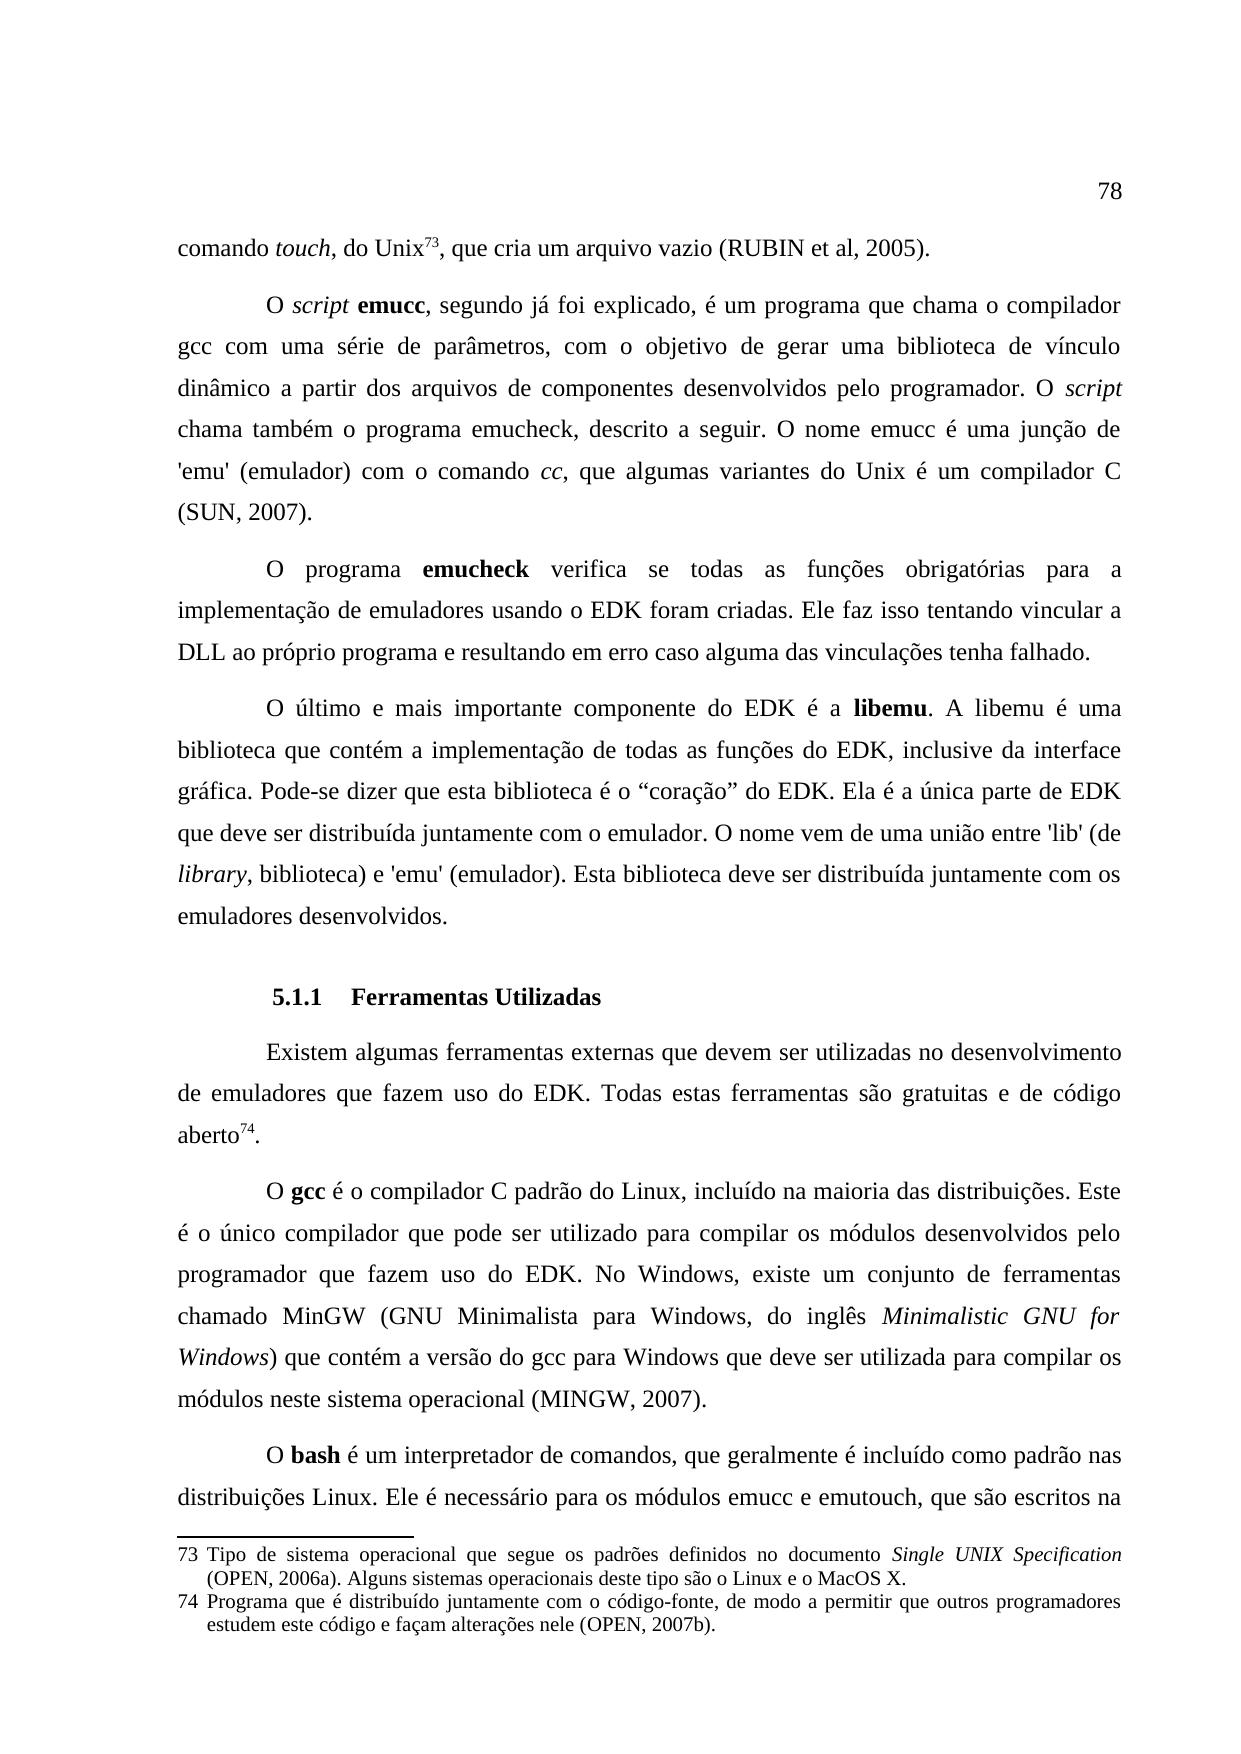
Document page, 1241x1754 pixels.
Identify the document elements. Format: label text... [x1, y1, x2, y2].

text O script emucc, segundo já foi explicado, é um programa que chama o compilador gcc com uma série de parâmetros, com o objetivo de gerar uma biblioteca de vínculo dinâmico a partir dos arquivos de componentes desenvolvidos pelo programador. O script chama também o programa emucheck, descrito a seguir. O nome emucc é uma junção de 'emu' (emulador) com o comando cc, que algumas variantes do Unix é um compilador C (SUN, 2007). [177, 291, 1122, 526]
text O programa emucheck verifica se todas as funções obrigatórias para a implementação de emuladores usando o EDK foram criadas. Ele faz isso tentando vincular a DLL ao próprio programa e resultando em erro caso alguma das vinculações tenha falhado. [177, 555, 1122, 666]
text O último e mais importante componente do EDK é a libemu. A libemu é uma biblioteca que contém a implementação de todas as funções do EDK, inclusive da interface gráfica. Pode-se dizer que esta biblioteca é o “coração” do EDK. Ela é a única parte de EDK que deve ser distribuída juntamente com o emulador. O nome vem de uma união entre 'lib' (de library, biblioteca) e 'emu' (emulador). Esta biblioteca deve ser distribuída juntamente com os emuladores desenvolvidos. [177, 694, 1122, 930]
text O gcc é o compilador C padrão do Linux, incluído na maioria das distribuições. Este é o único compilador que pode ser utilizado para compilar os módulos desenvolvidos pelo programador que fazem uso do EDK. No Windows, existe um conjunto de ferramentas chamado MinGW (GNU Minimalista para Windows, do inglês Minimalistic GNU for Windows) que contém a versão do gcc para Windows que deve ser utilizada para compilar os módulos neste sistema operacional (MINGW, 2007). [177, 1177, 1122, 1413]
text Programa que é distribuído juntamente com o código-fonte, de modo a permitir que outros programadores estudem este código e façam alterações nele (OPEN, 2007b). [177, 1589, 1122, 1636]
text O bash é um interpretador de comandos, que geralmente é incluído como padrão nas distribuições Linux. Ele é necessário para os módulos emucc e emutouch, que são escritos na [177, 1441, 1122, 1511]
text Tipo de sistema operacional que segue os padrões definidos no documento Single UNIX Specification (OPEN, 2006a). Alguns sistemas operacionais deste tipo são o Linux e o MacOS X. [177, 1543, 1122, 1589]
subtitle Ferramentas Utilizadas [177, 983, 1122, 1011]
text comando touch, do Unix, que cria um arquivo vazio (RUBIN et al, 2005). [177, 234, 1122, 262]
text Existem algumas ferramentas externas que devem ser utilizadas no desenvolvimento de emuladores que fazem uso do EDK. Todas estas ferramentas são gratuitas e de código aberto. [177, 1038, 1122, 1148]
